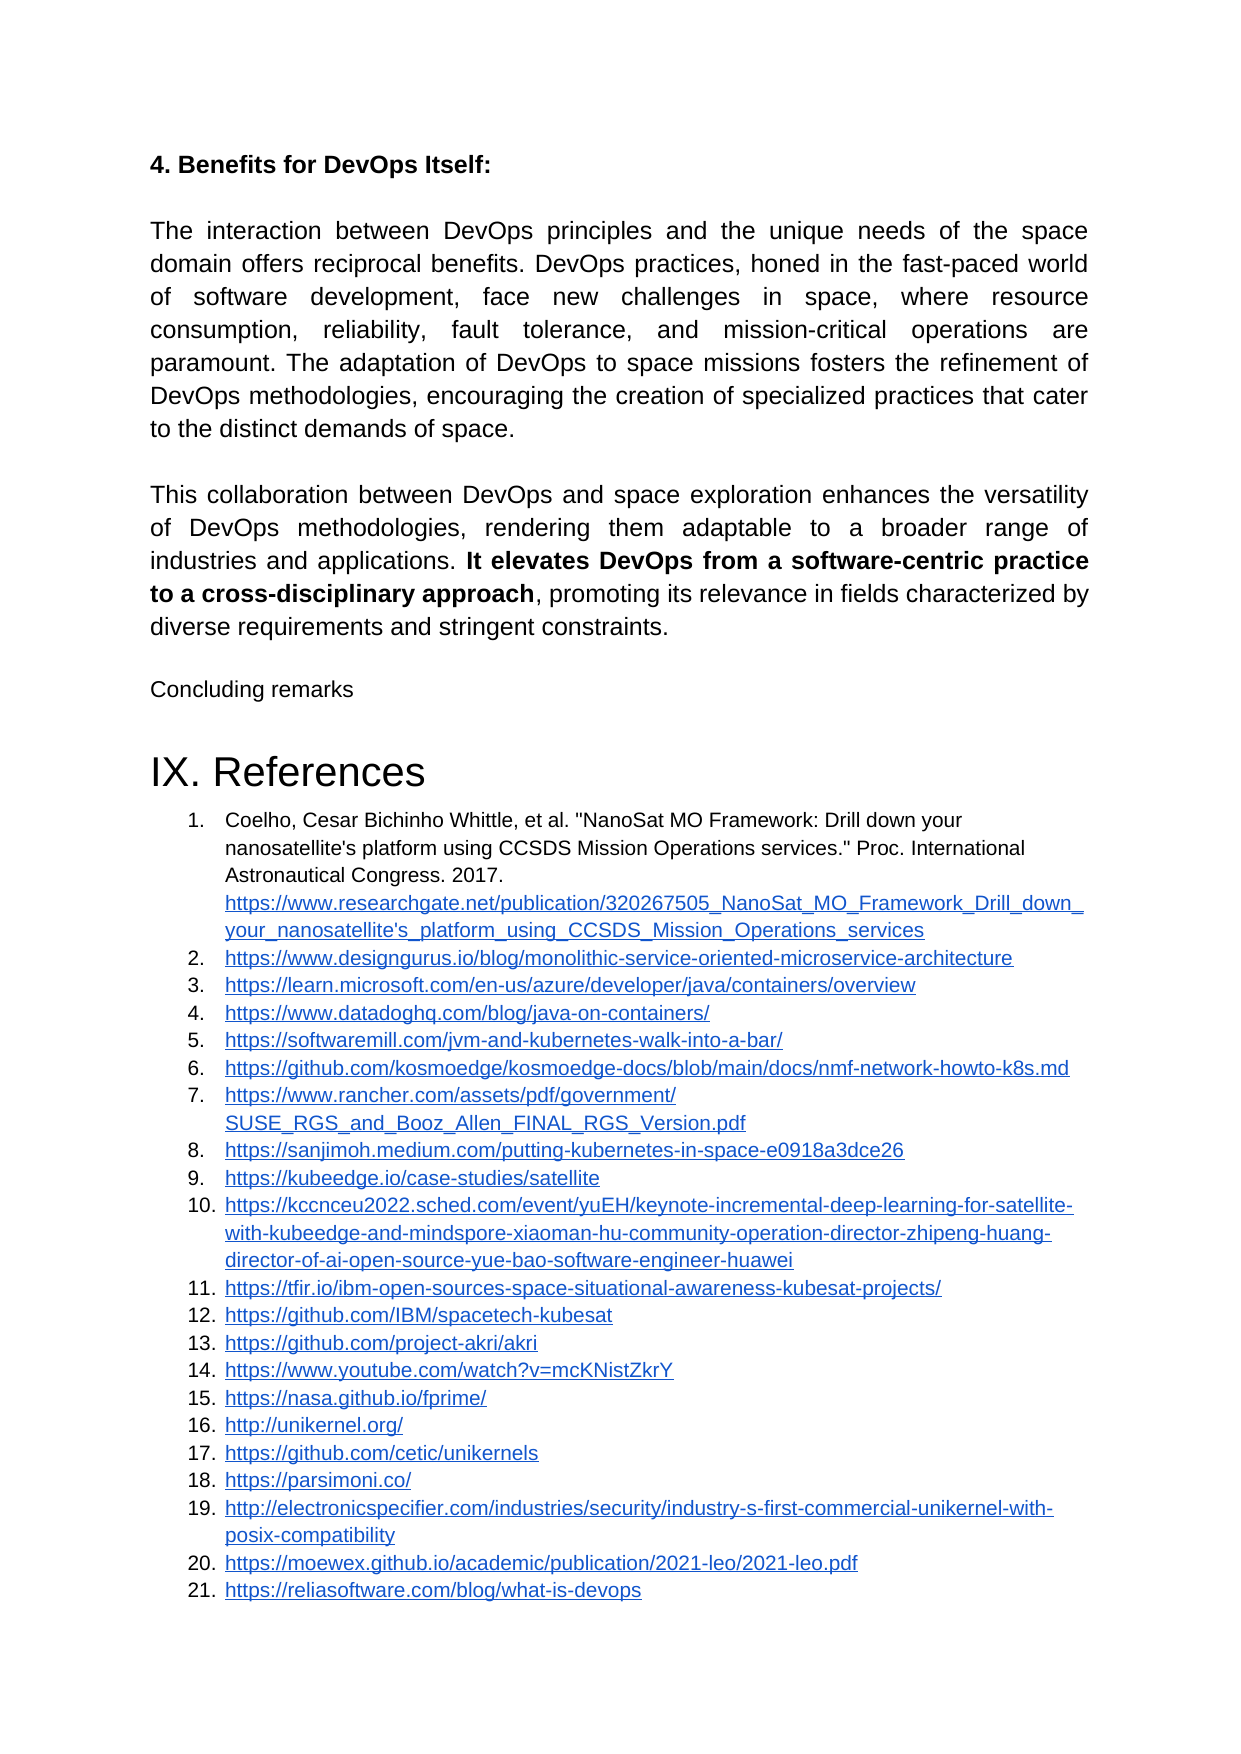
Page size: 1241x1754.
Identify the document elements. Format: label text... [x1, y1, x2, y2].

list https://tfir.io/ibm-open-sources-space-situational-awareness-kubesat-projects/ [187, 1275, 1090, 1299]
list https://github.com/project-akri/akri [187, 1330, 1090, 1354]
text This collaboration between DevOps and space exploration enhances the versatility of DevOps methodologies, rendering them adaptable to a broader range of industries and applications. It elevates DevOps from a software-centric practice to a cross-disciplinary approach, promoting its relevance in fields characterized by diverse requirements and stringent constraints. [150, 480, 1090, 641]
list https://kccnceu2022.sched.com/event/yuEH/keynote-incremental-deep-learning-for-satellite-with-kubeedge-and-mindspore-xiaoman-hu-community-operation-director-zhipeng-huang-director-of-ai-open-source-yue-bao-software-engineer-huawei [187, 1193, 1090, 1272]
list https://learn.microsoft.com/en-us/azure/developer/java/containers/overview [187, 973, 1090, 997]
list https://softwaremill.com/jvm-and-kubernetes-walk-into-a-bar/ [187, 1028, 1090, 1052]
list https://www.datadoghq.com/blog/java-on-containers/ [187, 1000, 1090, 1024]
text Concluding remarks [150, 676, 1090, 702]
list http://unikernel.org/ [187, 1413, 1090, 1437]
list https://www.rancher.com/assets/pdf/government/SUSE_RGS_and_Booz_Allen_FINAL_RGS_Version.pdf [187, 1083, 1090, 1134]
text The interaction between DevOps principles and the unique needs of the space domain offers reciprocal benefits. DevOps practices, honed in the fast-paced world of software development, face new challenges in space, where resource consumption, reliability, fault tolerance, and mission-critical operations are paramount. The adaptation of DevOps to space missions fosters the refinement of DevOps methodologies, encouraging the creation of specialized practices that cater to the distinct demands of space. [150, 216, 1090, 443]
list https://github.com/cetic/unikernels [187, 1440, 1090, 1464]
subtitle IX. References [150, 747, 1090, 795]
list https://sanjimoh.medium.com/putting-kubernetes-in-space-e0918a3dce26 [187, 1138, 1090, 1162]
list https://reliasoftware.com/blog/what-is-devops [187, 1578, 1090, 1602]
list https://nasa.github.io/fprime/ [187, 1385, 1090, 1409]
list http://electronicspecifier.com/industries/security/industry-s-first-commercial-unikernel-with-posix-compatibility [187, 1495, 1090, 1547]
list https://github.com/kosmoedge/kosmoedge-docs/blob/main/docs/nmf-network-howto-k8s.md [187, 1055, 1090, 1079]
list https://kubeedge.io/case-studies/satellite [187, 1165, 1090, 1189]
list https://www.youtube.com/watch?v=mcKNistZkrY [187, 1358, 1090, 1382]
text 4. Benefits for DevOps Itself: [150, 150, 1090, 179]
list https://github.com/IBM/spacetech-kubesat [187, 1303, 1090, 1327]
list https://www.designgurus.io/blog/monolithic-service-oriented-microservice-architecture [187, 945, 1090, 969]
list https://moewex.github.io/academic/publication/2021-leo/2021-leo.pdf [187, 1550, 1090, 1574]
list Coelho, Cesar Bichinho Whittle, et al. "NanoSat MO Framework: Drill down your nanosatellite's platform using CCSDS Mission Operations services." Proc. International Astronautical Congress. 2017. https://www.researchgate.net/publication/320267505_NanoSat_MO_Framework_Drill_down_your_nanosatellite's_platform_using_CCSDS_Mission_Operations_services [187, 808, 1090, 942]
list https://parsimoni.co/ [187, 1468, 1090, 1492]
